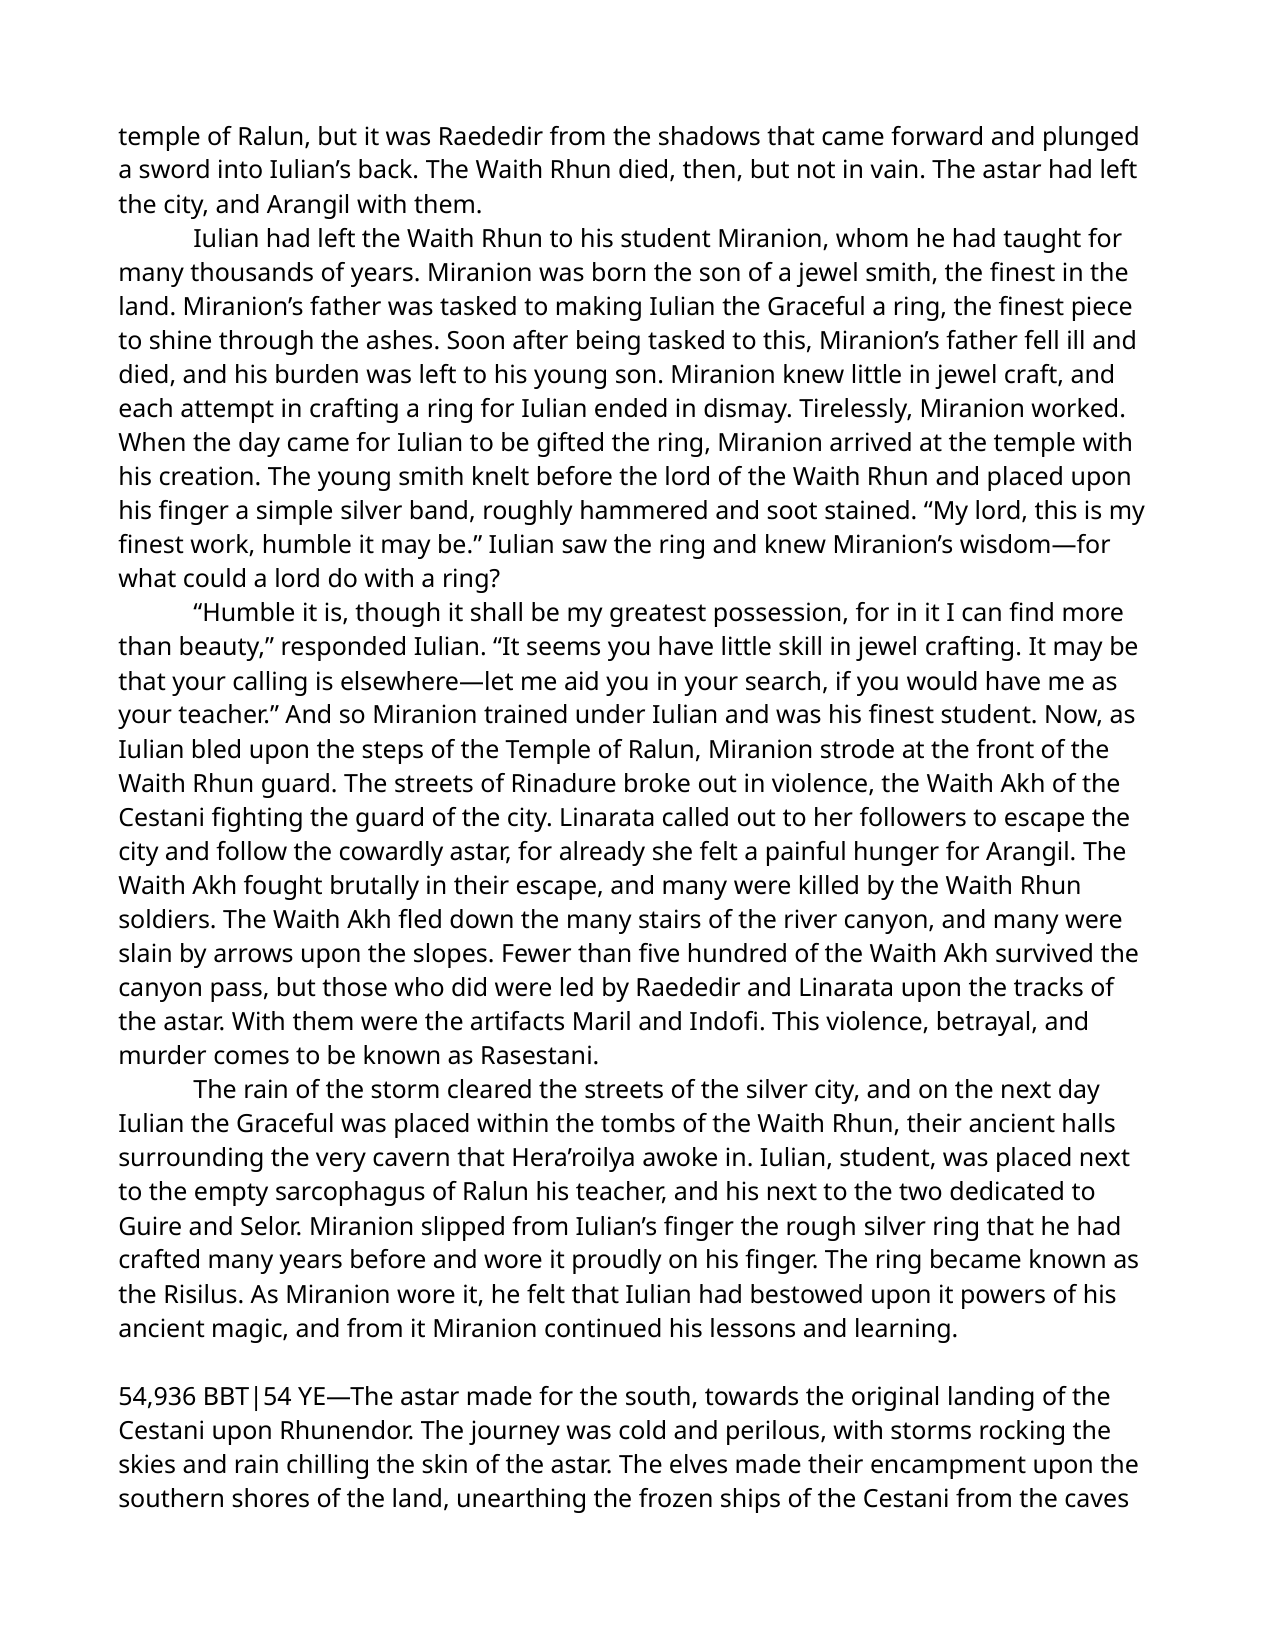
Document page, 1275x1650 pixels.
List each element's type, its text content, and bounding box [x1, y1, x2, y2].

text 54,936 BBT|54 YE—The astar made for the south, towards the original landing of the Cestani upon Rhunendor. The journey was cold and perilous, with storms rocking the skies and rain chilling the skin of the astar. The elves made their encampment upon the southern shores of the land, unearthing the frozen ships of the Cestani from the caves [118, 1378, 1157, 1515]
text “Humble it is, though it shall be my greatest possession, for in it I can find more than beauty,” responded Iulian. “It seems you have little skill in jewel crafting. It may be that your calling is elsewhere—let me aid you in your search, if you would have me as your teacher.” And so Miranion trained under Iulian and was his finest student. Now, as Iulian bled upon the steps of the Temple of Ralun, Miranion strode at the front of the Waith Rhun guard. The streets of Rinadure broke out in violence, the Waith Akh of the Cestani fighting the guard of the city. Linarata called out to her followers to escape the city and follow the cowardly astar, for already she felt a painful hunger for Arangil. The Waith Akh fought brutally in their escape, and many were killed by the Waith Rhun soldiers. The Waith Akh fled down the many stairs of the river canyon, and many were slain by arrows upon the slopes. Fewer than five hundred of the Waith Akh survived the canyon pass, but those who did were led by Raededir and Linarata upon the tracks of the astar. With them were the artifacts Maril and Indofi. This violence, betrayal, and murder comes to be known as Rasestani. [118, 595, 1157, 1072]
text Iulian had left the Waith Rhun to his student Miranion, whom he had taught for many thousands of years. Miranion was born the son of a jewel smith, the finest in the land. Miranion’s father was tasked to making Iulian the Graceful a ring, the finest piece to shine through the ashes. Soon after being tasked to this, Miranion’s father fell ill and died, and his burden was left to his young son. Miranion knew little in jewel craft, and each attempt in crafting a ring for Iulian ended in dismay. Tirelessly, Miranion worked. When the day came for Iulian to be gifted the ring, Miranion arrived at the temple with his creation. The young smith knelt before the lord of the Waith Rhun and placed upon his finger a simple silver band, roughly hammered and soot stained. “My lord, this is my finest work, humble it may be.” Iulian saw the ring and knew Miranion’s wisdom—for what could a lord do with a ring? [118, 220, 1157, 595]
text The rain of the storm cleared the streets of the silver city, and on the next day Iulian the Graceful was placed within the tombs of the Waith Rhun, their ancient halls surrounding the very cavern that Hera’roilya awoke in. Iulian, student, was placed next to the empty sarcophagus of Ralun his teacher, and his next to the two dedicated to Guire and Selor. Miranion slipped from Iulian’s finger the rough silver ring that he had crafted many years before and wore it proudly on his finger. The ring became known as the Risilus. As Miranion wore it, he felt that Iulian had bestowed upon it powers of his ancient magic, and from it Miranion continued his lessons and learning. [118, 1072, 1157, 1344]
text temple of Ralun, but it was Raededir from the shadows that came forward and plunged a sword into Iulian’s back. The Waith Rhun died, then, but not in vain. The astar had left the city, and Arangil with them. [118, 118, 1157, 220]
